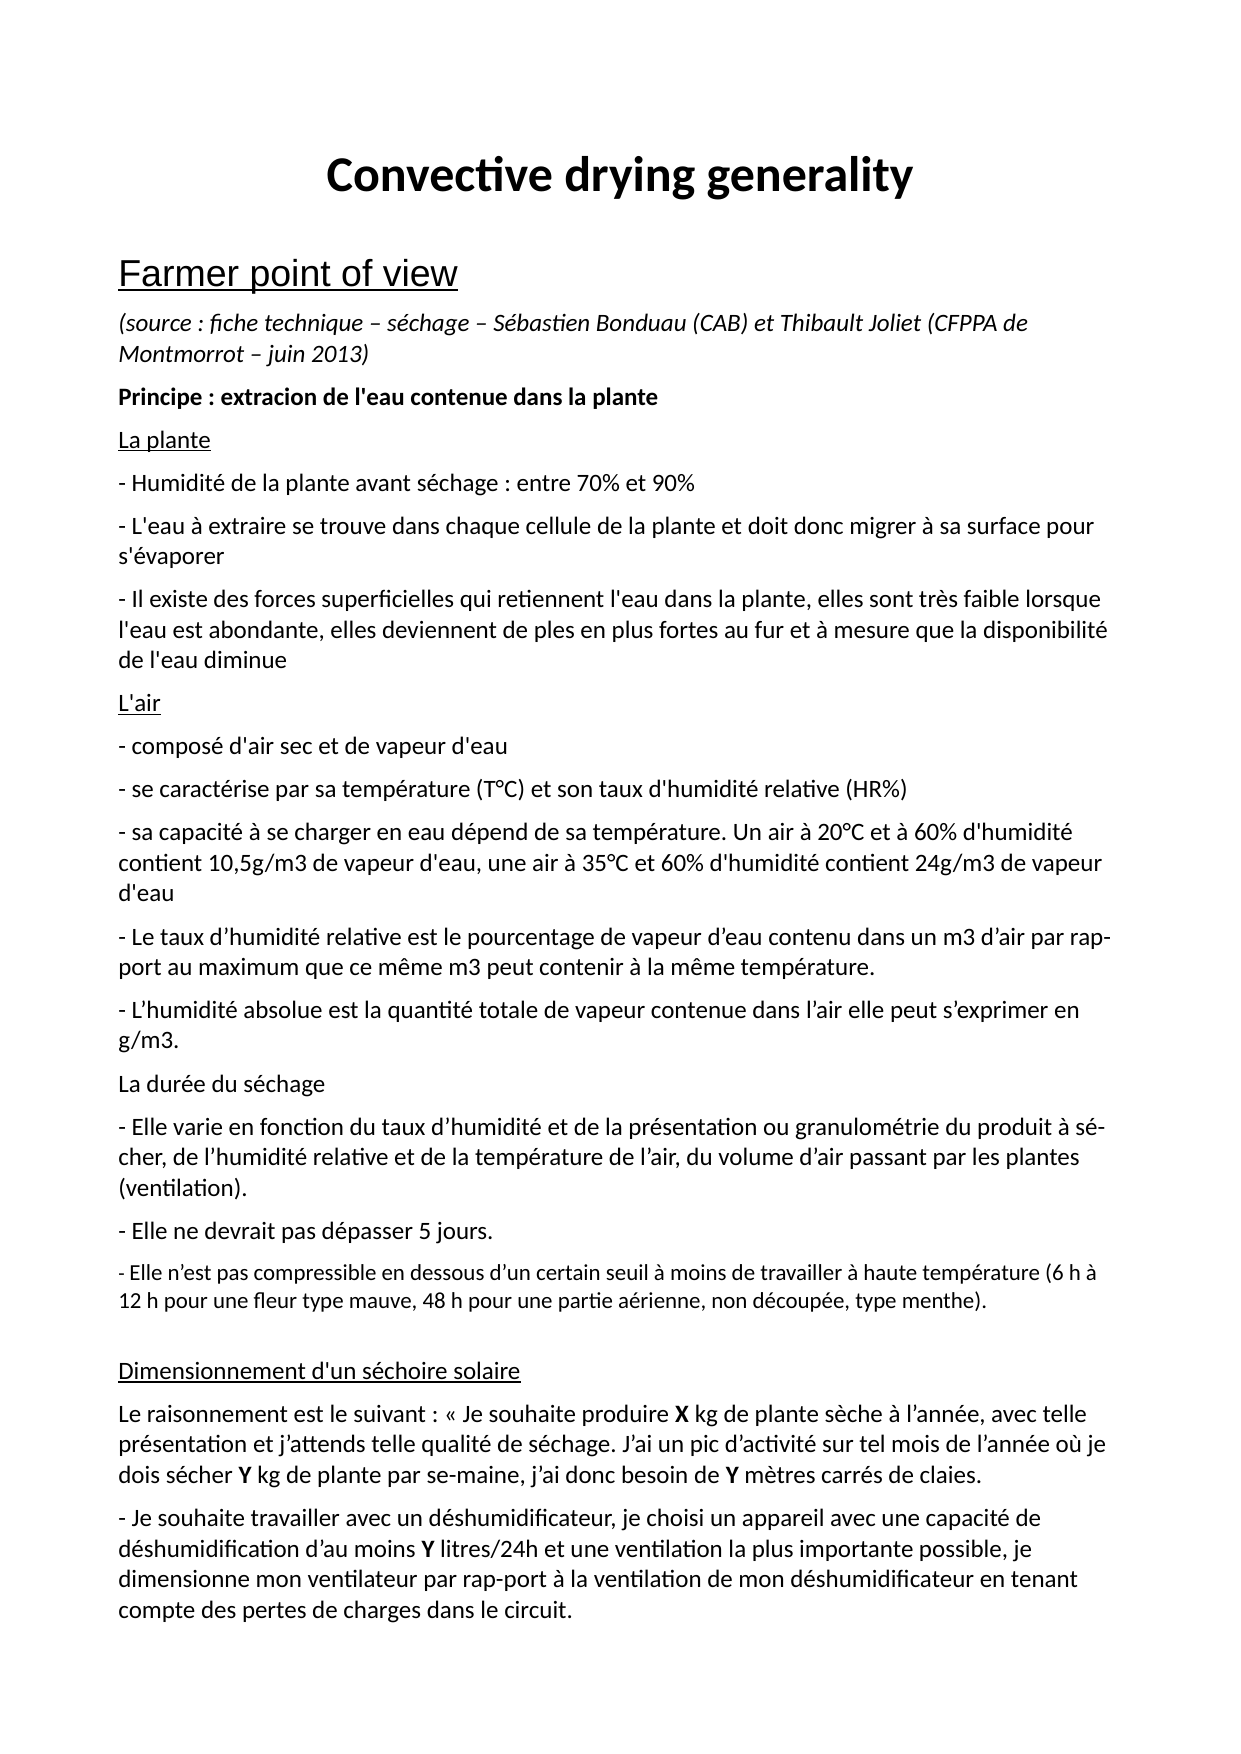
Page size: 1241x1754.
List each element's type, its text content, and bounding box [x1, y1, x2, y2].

text - Il existe des forces superficielles qui retiennent l'eau dans la plante, elles sont très faible lorsque l'eau est abondante, elles deviennent de ples en plus fortes au fur et à mesure que la disponibilité de l'eau diminue [118, 583, 1122, 675]
title Convective drying generality [118, 143, 1122, 204]
text Le raisonnement est le suivant : « Je souhaite produire X kg de plante sèche à l’année, avec telle présentation et j’attends telle qualité de séchage. J’ai un pic d’activité sur tel mois de l’année où je dois sécher Y kg de plante par se-maine, j’ai donc besoin de Y mètres carrés de claies. [118, 1398, 1122, 1490]
text - composé d'air sec et de vapeur d'eau [118, 731, 1122, 761]
text - Humidité de la plante avant séchage : entre 70% et 90% [118, 467, 1122, 497]
text - Elle ne devrait pas dépasser 5 jours. [118, 1215, 1122, 1245]
text - Je souhaite travailler avec un déshumidificateur, je choisi un appareil avec une capacité de déshumidification d’au moins Y litres/24h et une ventilation la plus importante possible, je dimensionne mon ventilateur par rap-port à la ventilation de mon déshumidificateur en tenant compte des pertes de charges dans le circuit. [118, 1502, 1122, 1624]
text - Elle n’est pas compressible en dessous d’un certain seuil à moins de travailler à haute température (6 h à 12 h pour une fleur type mauve, 48 h pour une partie aérienne, non découpée, type menthe). [118, 1258, 1122, 1314]
subtitle Farmer point of view [118, 252, 1122, 295]
text (source : fiche technique – séchage – Sébastien Bonduau (CAB) et Thibault Joliet (CFPPA de Montmorrot – juin 2013) [118, 307, 1122, 368]
text - Le taux d’humidité relative est le pourcentage de vapeur d’eau contenu dans un m3 d’air par rap-port au maximum que ce même m3 peut contenir à la même température. [118, 921, 1122, 982]
text - sa capacité à se charger en eau dépend de sa température. Un air à 20°C et à 60% d'humidité contient 10,5g/m3 de vapeur d'eau, une air à 35°C et 60% d'humidité contient 24g/m3 de vapeur d'eau [118, 817, 1122, 908]
text - L’humidité absolue est la quantité totale de vapeur contenue dans l’air elle peut s’exprimer en g/m3. [118, 994, 1122, 1055]
text Principe : extracion de l'eau contenue dans la plante [118, 381, 1122, 411]
text La durée du séchage [118, 1068, 1122, 1098]
text - Elle varie en fonction du taux d’humidité et de la présentation ou granulométrie du produit à sé-cher, de l’humidité relative et de la température de l’air, du volume d’air passant par les plantes (ventilation). [118, 1111, 1122, 1202]
text L'air [118, 687, 1122, 718]
text Dimensionnement d'un séchoire solaire [118, 1355, 1122, 1386]
text - L'eau à extraire se trouve dans chaque cellule de la plante et doit donc migrer à sa surface pour s'évaporer [118, 510, 1122, 571]
text La plante [118, 424, 1122, 454]
text - se caractérise par sa température (T°C) et son taux d'humidité relative (HR%) [118, 773, 1122, 804]
